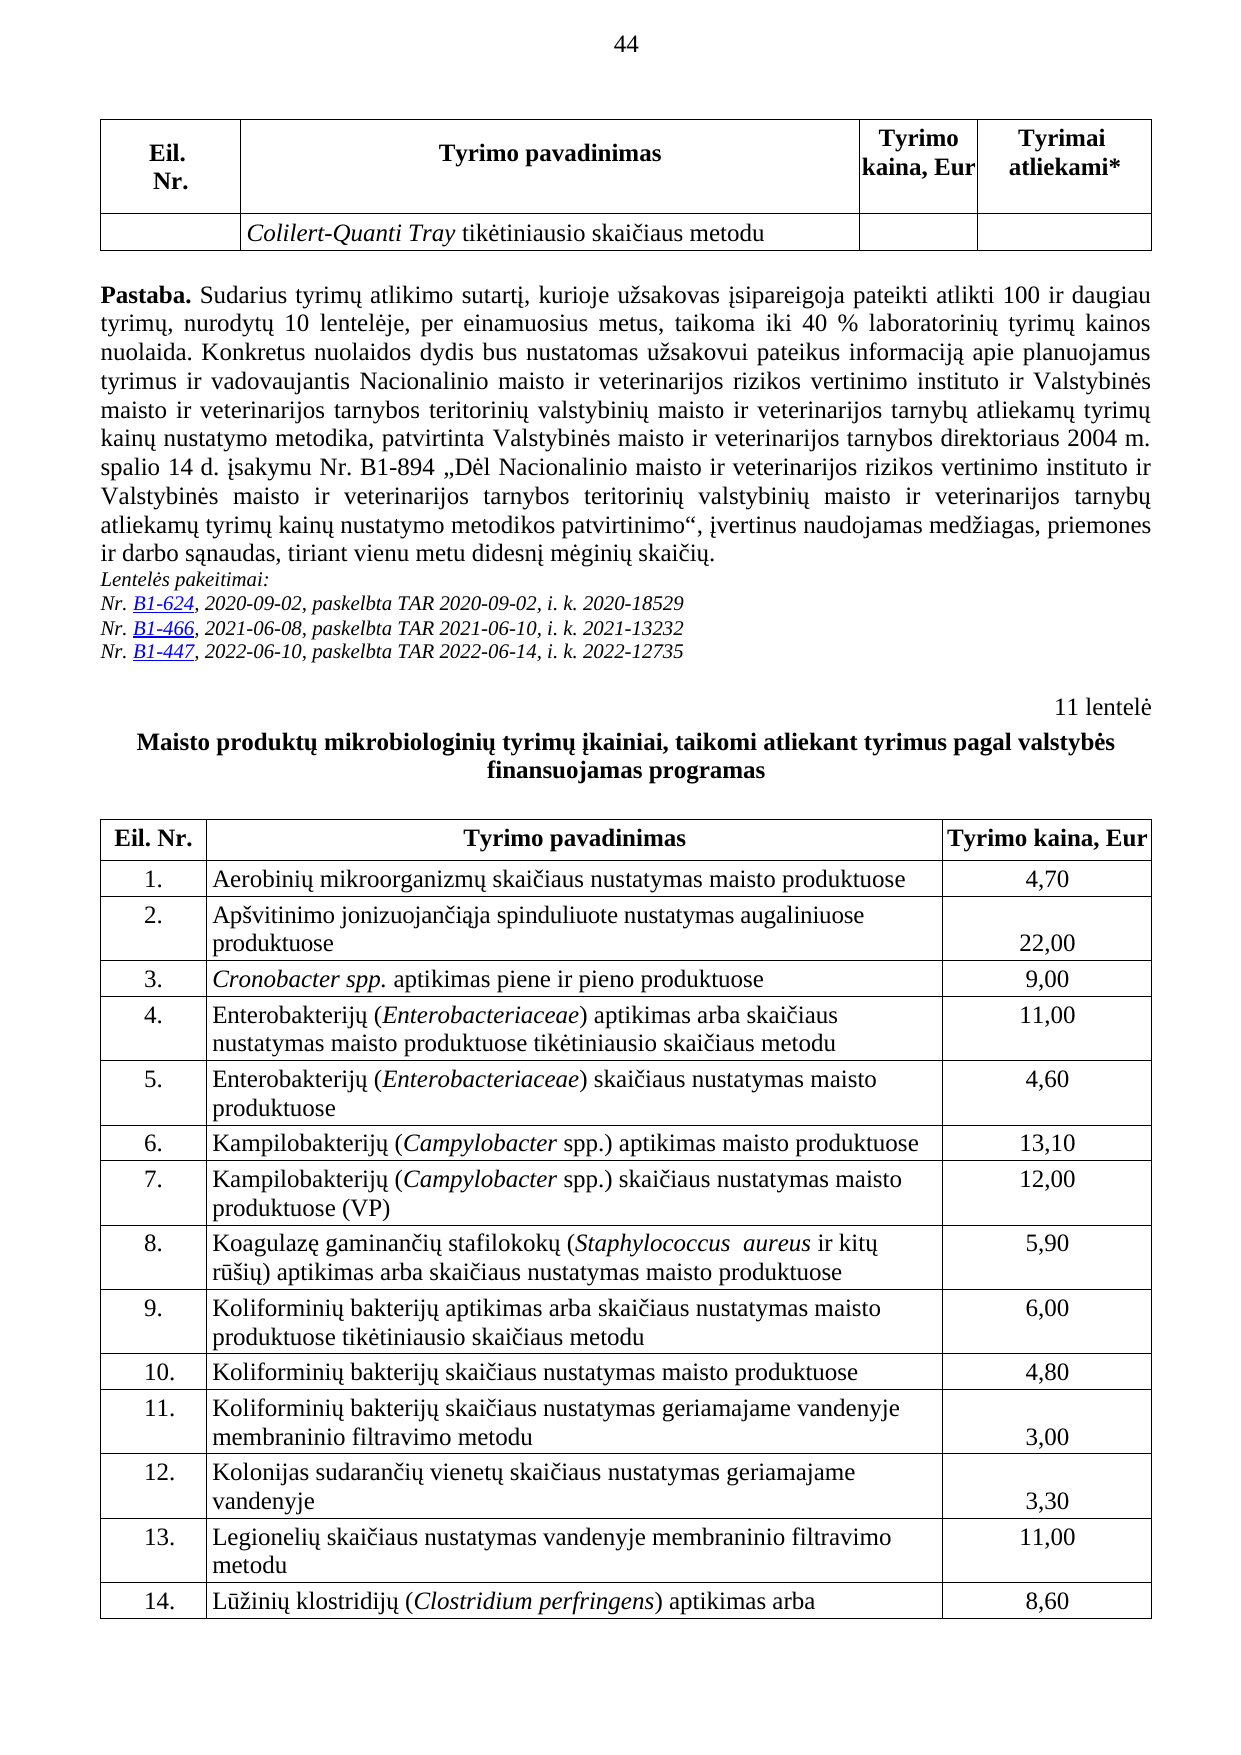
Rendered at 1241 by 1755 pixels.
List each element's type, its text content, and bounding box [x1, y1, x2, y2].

table_cell 5,90 [943, 1226, 1151, 1289]
table_cell 6. [101, 1126, 206, 1160]
text Nr. B1-624, 2020-09-02, paskelbta TAR 2020-09-02, i. k. 2020-18529 [100, 591, 1152, 615]
table_cell 13,10 [943, 1126, 1151, 1160]
table_cell 11,00 [943, 1519, 1151, 1582]
table_cell Lūžinių klostridijų (Clostridium perfringens) aptikimas arba [207, 1583, 942, 1618]
table_cell 12,00 [943, 1161, 1151, 1224]
table_cell 7. [101, 1161, 206, 1224]
table_cell 12. [101, 1454, 206, 1518]
text Maisto produktų mikrobiologinių tyrimų įkainiai, taikomi atliekant tyrimus pagal valstybės finansuojamas programas [100, 727, 1152, 784]
table_cell Koliforminių bakterijų skaičiaus nustatymas geriamajame vandenyje membraninio filtravimo metodu [207, 1390, 942, 1453]
table_cell Aerobinių mikroorganizmų skaičiaus nustatymas maisto produktuose [207, 861, 942, 896]
text Nr. B1-447, 2022-06-10, paskelbta TAR 2022-06-14, i. k. 2022-12735 [100, 639, 1152, 663]
table_cell 11. [101, 1390, 206, 1453]
table_cell [978, 214, 1151, 250]
table_header Tyrimo kaina, Eur [860, 120, 977, 213]
table_cell [101, 214, 240, 250]
text Lentelės pakeitimai: [100, 567, 1152, 591]
table_cell 6,00 [943, 1290, 1151, 1353]
table_cell 8. [101, 1226, 206, 1289]
table_cell 10. [101, 1354, 206, 1389]
table_cell Kolonijas sudarančių vienetų skaičiaus nustatymas geriamajame vandenyje [207, 1454, 942, 1518]
table_cell Koagulazę gaminančių stafilokokų (Staphylococcus aureus ir kitų rūšių) aptikimas arba skaičiaus nustatymas maisto produktuose [207, 1226, 942, 1289]
table_cell 13. [101, 1519, 206, 1582]
table_header Tyrimo pavadinimas [241, 120, 859, 213]
table_cell 9. [101, 1290, 206, 1353]
table_cell 9,00 [943, 961, 1151, 996]
table_cell [860, 214, 977, 250]
table_cell 3,00 [943, 1390, 1151, 1453]
table_header Tyrimo kaina, Eur [943, 820, 1151, 860]
table_cell 4,60 [943, 1061, 1151, 1124]
table_cell Kampilobakterijų (Campylobacter spp.) skaičiaus nustatymas maisto produktuose (VP) [207, 1161, 942, 1224]
table_cell Cronobacter spp. aptikimas piene ir pieno produktuose [207, 961, 942, 996]
text 11 lentelė [100, 692, 1152, 721]
table_cell Koliforminių bakterijų aptikimas arba skaičiaus nustatymas maisto produktuose tikėtiniausio skaičiaus metodu [207, 1290, 942, 1353]
table_cell Colilert-Quanti Tray tikėtiniausio skaičiaus metodu [241, 214, 859, 250]
table_cell 4,80 [943, 1354, 1151, 1389]
text Pastaba. Sudarius tyrimų atlikimo sutartį, kurioje užsakovas įsipareigoja pateikti atlikti 100 ir daugiau tyrimų, nurodytų 10 lentelėje, per einamuosius metus, taikoma iki 40 % laboratorinių tyrimų kainos nuolaida. Konkretus nuolaidos dydis bus nustatomas užsakovui pateikus informaciją apie planuojamus tyrimus ir vadovaujantis Nacionalinio maisto ir veterinarijos rizikos vertinimo instituto ir Valstybinės maisto ir veterinarijos tarnybos teritorinių valstybinių maisto ir veterinarijos tarnybų atliekamų tyrimų kainų nustatymo metodika, patvirtinta Valstybinės maisto ir veterinarijos tarnybos direktoriaus 2004 m. spalio 14 d. įsakymu Nr. B1-894 „Dėl Nacionalinio maisto ir veterinarijos rizikos vertinimo instituto ir Valstybinės maisto ir veterinarijos tarnybos teritorinių valstybinių maisto ir veterinarijos tarnybų atliekamų tyrimų kainų nustatymo metodikos patvirtinimo“, įvertinus naudojamas medžiagas, priemones ir darbo sąnaudas, tiriant vienu metu didesnį mėginių skaičių. [100, 280, 1152, 567]
table_header Eil. Nr. [101, 120, 240, 213]
table_header Eil. Nr. [101, 820, 206, 860]
table_header Tyrimai atliekami* [978, 120, 1151, 213]
table_cell Koliforminių bakterijų skaičiaus nustatymas maisto produktuose [207, 1354, 942, 1389]
text Nr. B1-466, 2021-06-08, paskelbta TAR 2021-06-10, i. k. 2021-13232 [100, 615, 1152, 639]
table_header Tyrimo pavadinimas [207, 820, 942, 860]
table_cell 22,00 [943, 897, 1151, 960]
table_cell 8,60 [943, 1583, 1151, 1618]
table_cell 4. [101, 997, 206, 1060]
table_cell 4,70 [943, 861, 1151, 896]
table_cell 3,30 [943, 1454, 1151, 1518]
table_cell Kampilobakterijų (Campylobacter spp.) aptikimas maisto produktuose [207, 1126, 942, 1160]
table_cell 3. [101, 961, 206, 996]
table_cell 1. [101, 861, 206, 896]
table_cell Apšvitinimo jonizuojančiąja spinduliuote nustatymas augaliniuose produktuose [207, 897, 942, 960]
table_cell 2. [101, 897, 206, 960]
table_cell Enterobakterijų (Enterobacteriaceae) skaičiaus nustatymas maisto produktuose [207, 1061, 942, 1124]
table_cell 14. [101, 1583, 206, 1618]
table_cell Enterobakterijų (Enterobacteriaceae) aptikimas arba skaičiaus nustatymas maisto produktuose tikėtiniausio skaičiaus metodu [207, 997, 942, 1060]
table_cell 5. [101, 1061, 206, 1124]
table_cell Legionelių skaičiaus nustatymas vandenyje membraninio filtravimo metodu [207, 1519, 942, 1582]
table_cell 11,00 [943, 997, 1151, 1060]
